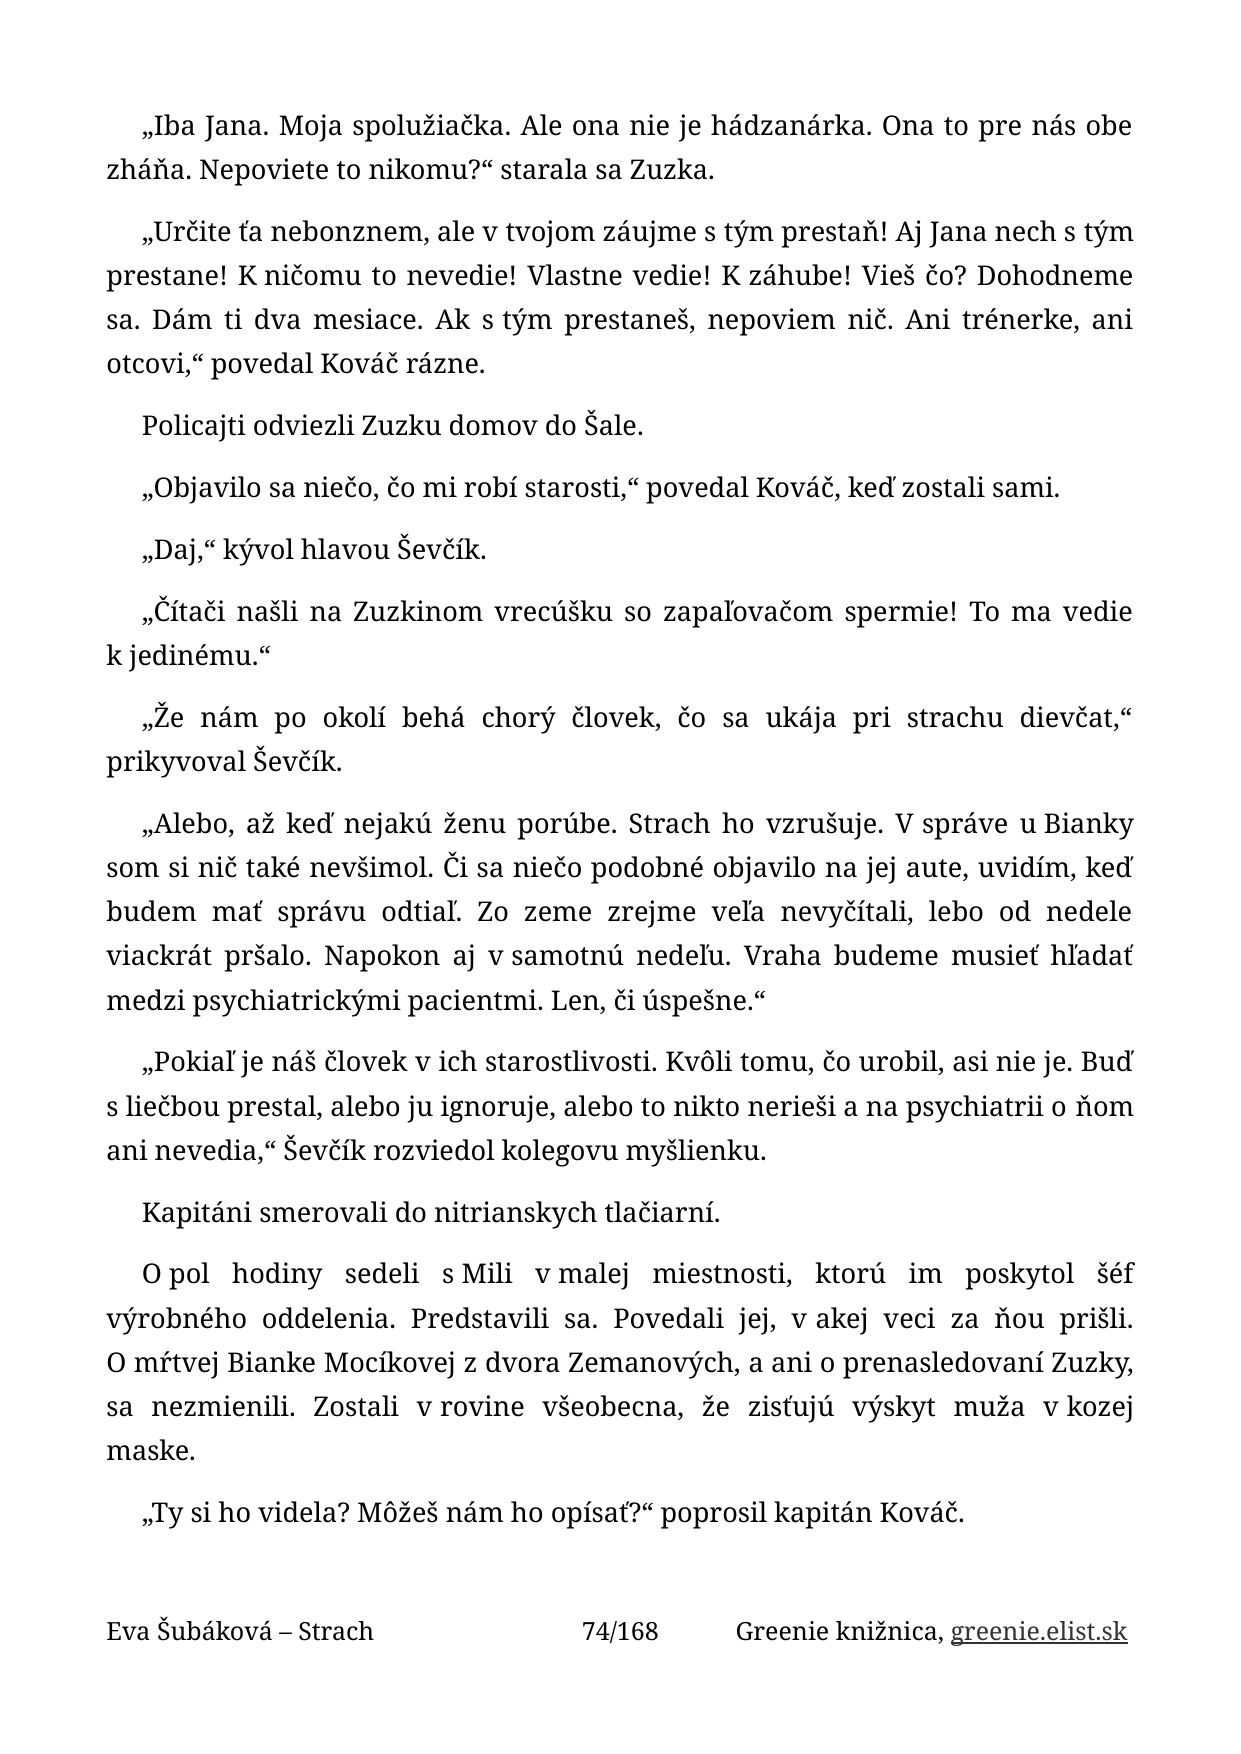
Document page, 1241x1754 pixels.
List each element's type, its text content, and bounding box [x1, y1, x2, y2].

text „Daj,“ kývol hlavou Ševčík. [106, 530, 1134, 567]
text „Ty si ho videla? Môžeš nám ho opísať?“ poprosil kapitán Kováč. [106, 1493, 1134, 1530]
text „Alebo, až keď nejakú ženu porúbe. Strach ho vzrušuje. V správe u Bianky som si nič také nevšimol. Či sa niečo podobné objavilo na jej aute, uvidím, keď budem mať správu odtiaľ. Zo zeme zrejme veľa nevyčítali, lebo od nedele viackrát pršalo. Napokon aj v samotnú nedeľu. Vraha budeme musieť hľadať medzi psychiatrickými pacientmi. Len, či úspešne.“ [106, 804, 1134, 1018]
text „Objavilo sa niečo, čo mi robí starosti,“ povedal Kováč, keď zostali sami. [106, 468, 1134, 505]
text Policajti odviezli Zuzku domov do Šale. [106, 407, 1134, 443]
text „Určite ťa nebonznem, ale v tvojom záujme s tým prestaň! Aj Jana nech s tým prestane! K ničomu to nevedie! Vlastne vedie! K záhube! Vieš čo? Dohodneme sa. Dám ti dva mesiace. Ak s tým prestaneš, nepoviem nič. Ani trénerke, ani otcovi,“ povedal Kováč rázne. [106, 212, 1134, 382]
text „Že nám po okolí behá chorý človek, čo sa ukája pri strachu dievčat,“ prikyvoval Ševčík. [106, 698, 1134, 779]
text „Iba Jana. Moja spolužiačka. Ale ona nie je hádzanárka. Ona to pre nás obe zháňa. Nepoviete to nikomu?“ starala sa Zuzka. [106, 106, 1134, 187]
text Kapitáni smerovali do nitrianskych tlačiarní. [106, 1193, 1134, 1230]
text O pol hodiny sedeli s Mili v malej miestnosti, ktorú im poskytol šéf výrobného oddelenia. Predstavili sa. Povedali jej, v akej veci za ňou prišli. O mŕtvej Bianke Mocíkovej z dvora Zemanových, a ani o prenasledovaní Zuzky, sa nezmienili. Zostali v rovine všeobecna, že zisťujú výskyt muža v kozej maske. [106, 1255, 1134, 1468]
text „Pokiaľ je náš človek v ich starostlivosti. Kvôli tomu, čo urobil, asi nie je. Buď s liečbou prestal, alebo ju ignoruje, alebo to nikto nerieši a na psychiatrii o ňom ani nevedia,“ Ševčík rozviedol kolegovu myšlienku. [106, 1043, 1134, 1168]
text „Čítači našli na Zuzkinom vrecúšku so zapaľovačom spermie! To ma vedie k jedinému.“ [106, 592, 1134, 673]
